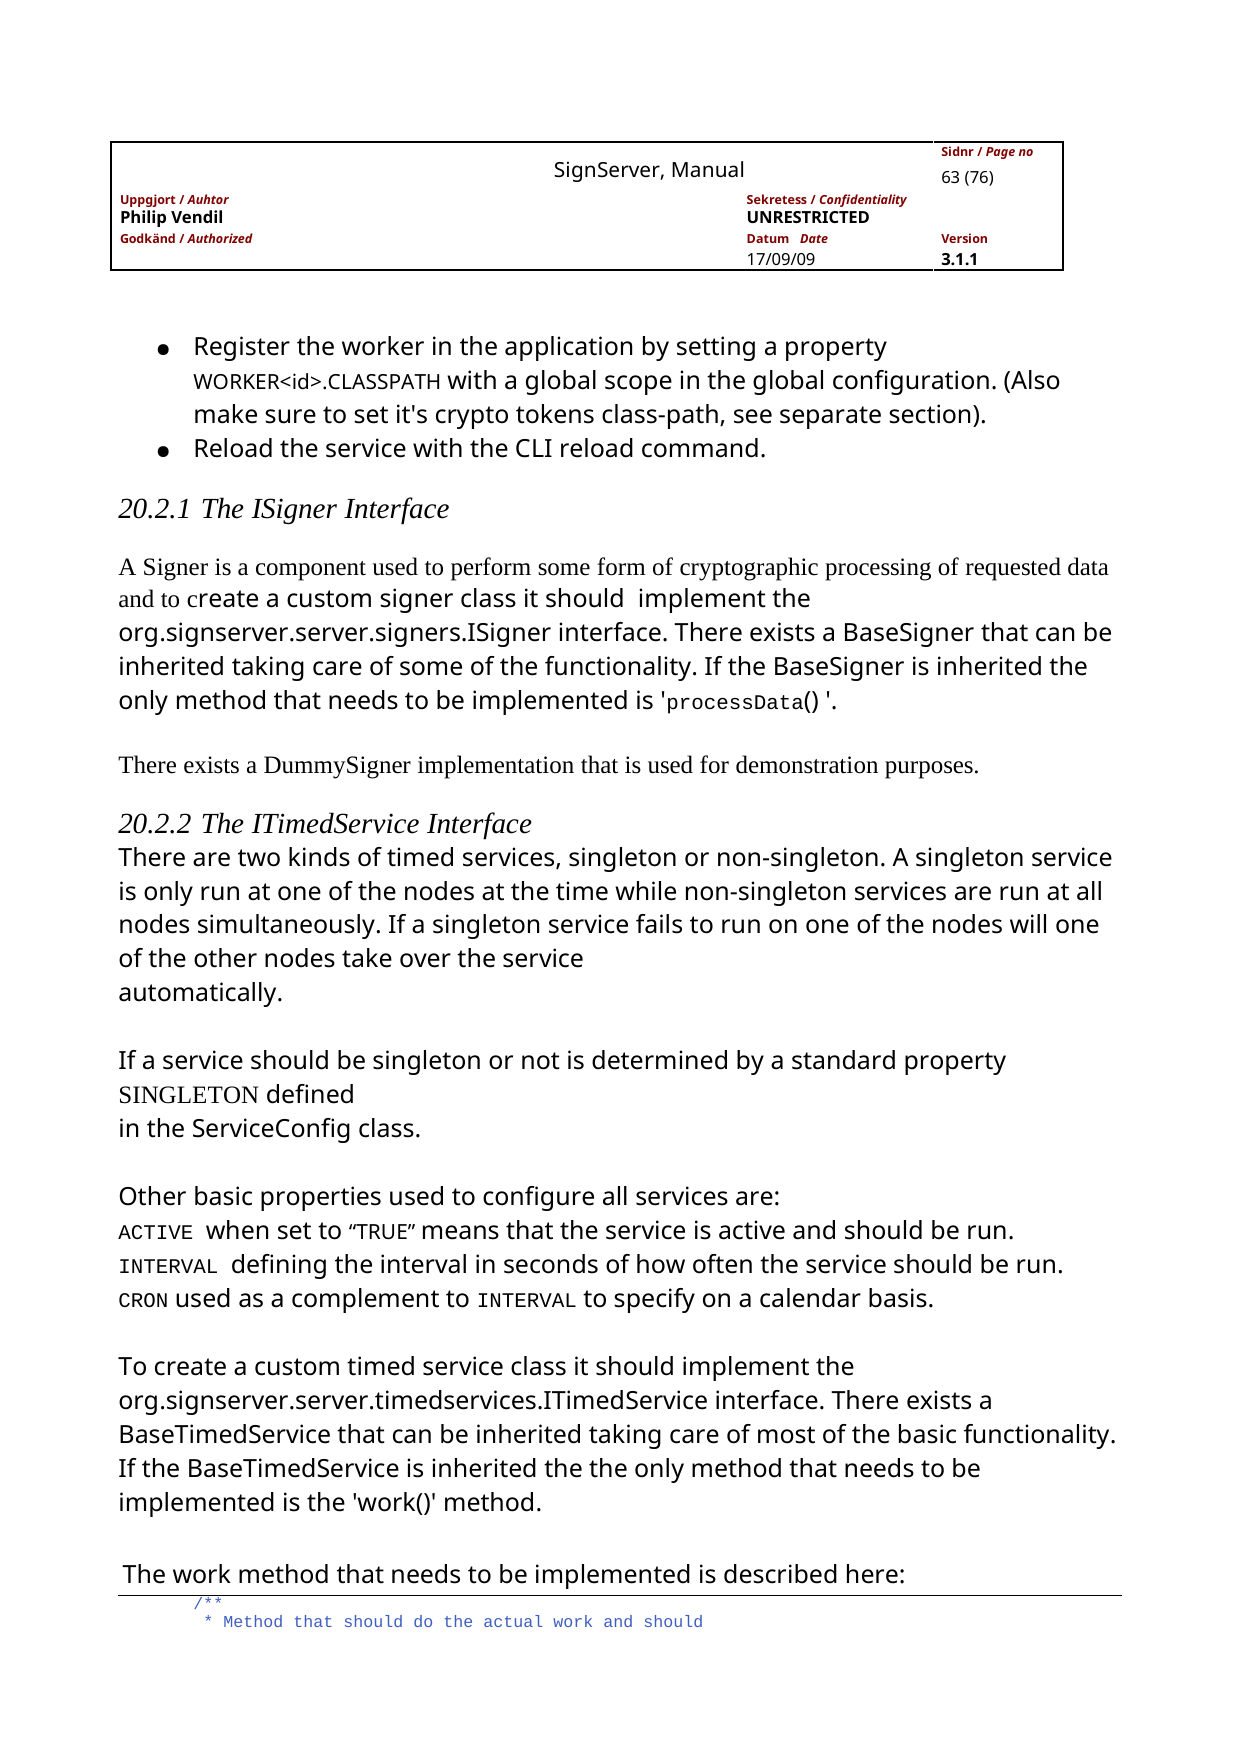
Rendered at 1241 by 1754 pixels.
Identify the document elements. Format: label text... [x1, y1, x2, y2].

text automatically. [118, 975, 1122, 1009]
text There exists a DummySigner implementation that is used for demonstration purposes. [118, 751, 1122, 779]
text in the ServiceConfig class. [118, 1111, 1122, 1145]
list To create a custom timed service class it should implement the org.signserver.server.timedservices.ITimedService interface. There exists a BaseTimedService that can be inherited taking care of most of the basic functionality. If the BaseTimedService is inherited the the only method that needs to be implemented is the 'work()' method. [81, 1349, 1122, 1553]
text ACTIVE when set to “TRUE” means that the service is active and should be run. [118, 1213, 1122, 1247]
text A Signer is a component used to perform some form of cryptographic processing of requested data and to create a custom signer class it should implement the org.signserver.server.signers.ISigner interface. There exists a BaseSigner that can be inherited taking care of some of the functionality. If the BaseSigner is inherited the only method that needs to be implemented is 'processData() '. [118, 553, 1122, 717]
text * Method that should do the actual work and should [118, 1614, 1122, 1633]
text The work method that needs to be implemented is described here: [118, 1553, 1122, 1595]
subtitle The ITimedService Interface [118, 807, 1122, 839]
text There are two kinds of timed services, singleton or non-singleton. A singleton service is only run at one of the nodes at the time while non-singleton services are run at all nodes simultaneously. If a singleton service fails to run on one of the nodes will one of the other nodes take over the service [118, 839, 1122, 975]
list Reload the service with the CLI reload command. [156, 431, 1122, 465]
text If a service should be singleton or not is determined by a standard property SINGLETON defined [118, 1043, 1122, 1111]
text Other basic properties used to configure all services are: [118, 1179, 1122, 1213]
subtitle The ISigner Interface [118, 493, 1122, 525]
list Register the worker in the application by setting a property WORKER<id>.CLASSPATH with a global scope in the global configuration. (Also make sure to set it's crypto tokens class-path, see separate section). [156, 329, 1122, 431]
text INTERVAL defining the interval in seconds of how often the service should be run. [118, 1247, 1122, 1281]
text /** [118, 1596, 1122, 1614]
text CRON used as a complement to INTERVAL to specify on a calendar basis. [118, 1281, 1122, 1315]
